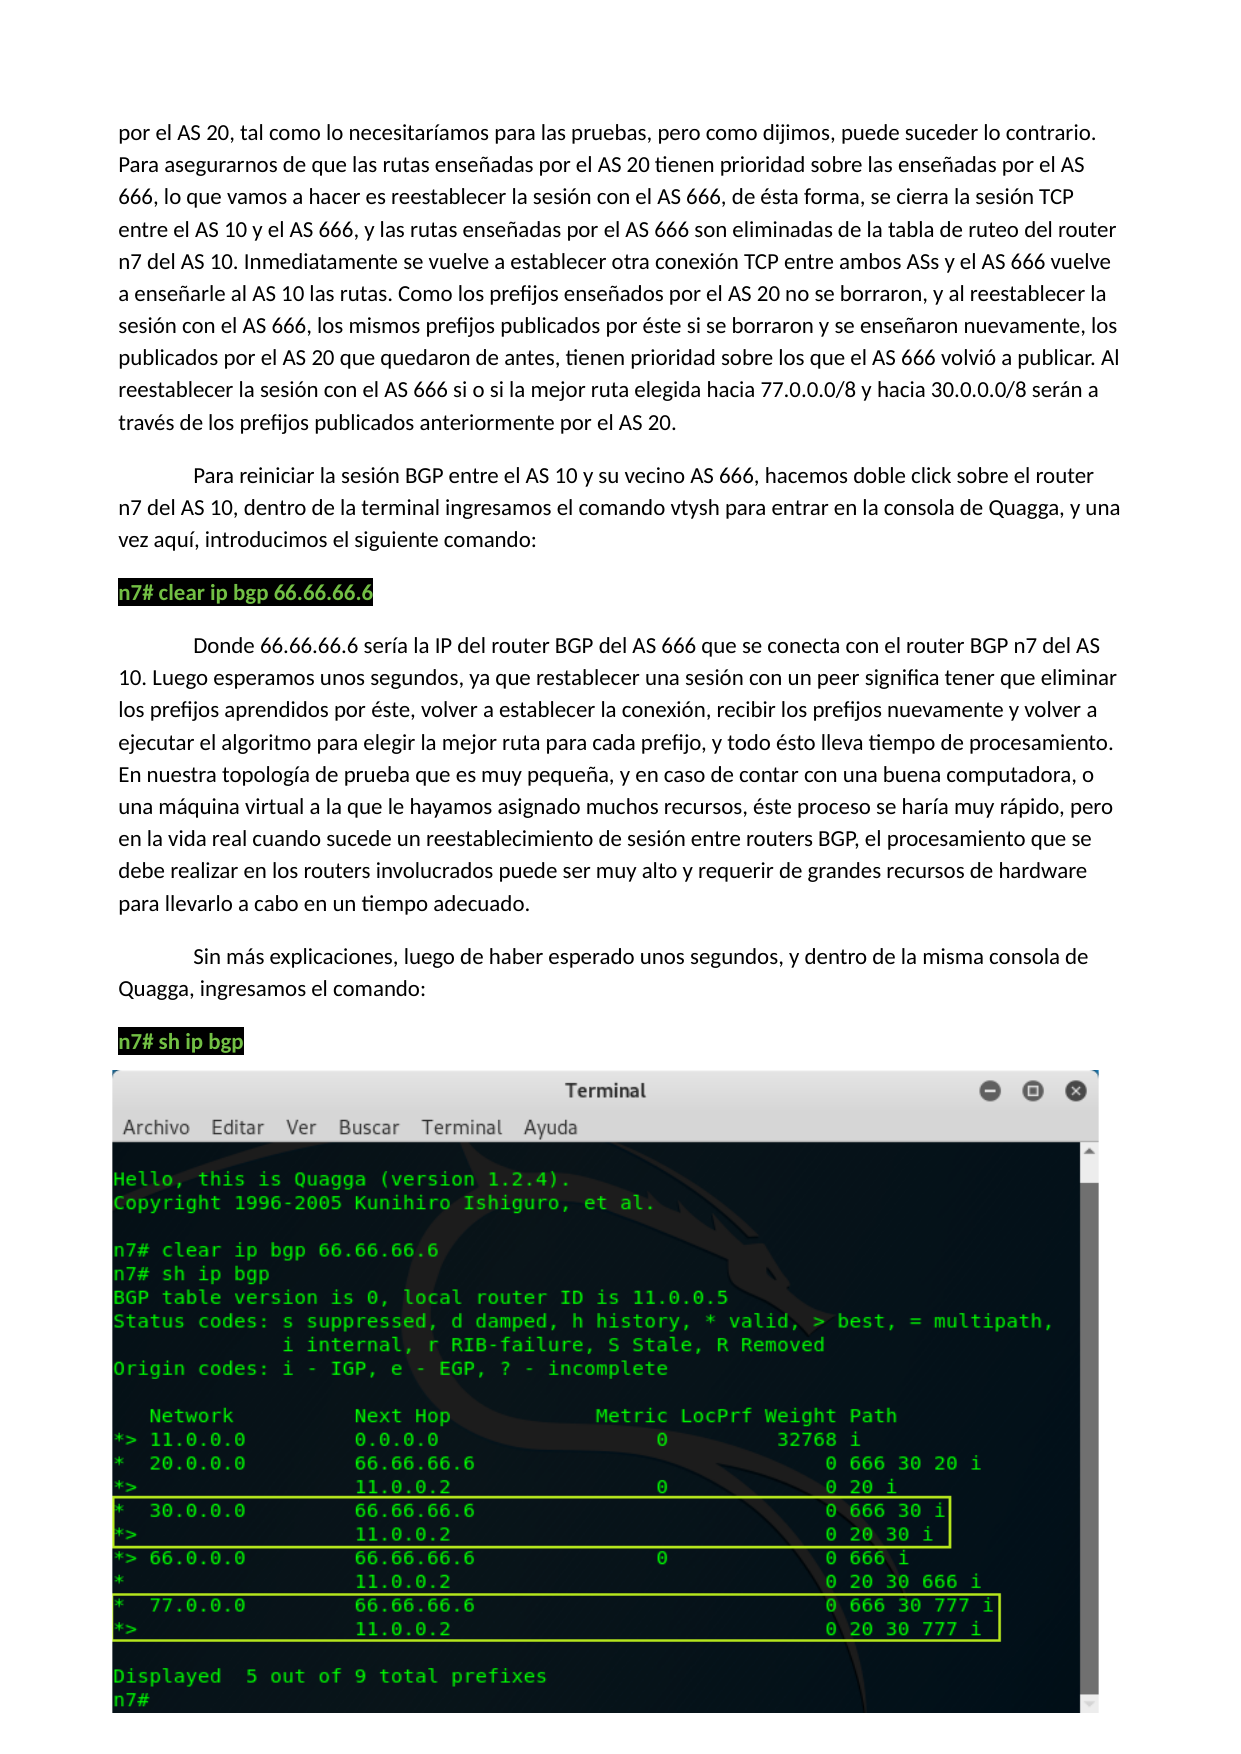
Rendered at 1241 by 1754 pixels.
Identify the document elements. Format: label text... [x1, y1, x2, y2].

text Donde 66.66.66.6 sería la IP del router BGP del AS 666 que se conecta con el router BGP n7 del AS 10. Luego esperamos unos segundos, ya que restablecer una sesión con un peer significa tener que eliminar los prefijos aprendidos por éste, volver a establecer la conexión, recibir los prefijos nuevamente y volver a ejecutar el algoritmo para elegir la mejor ruta para cada prefijo, y todo ésto lleva tiempo de procesamiento. En nuestra topología de prueba que es muy pequeña, y en caso de contar con una buena computadora, o una máquina virtual a la que le hayamos asignado muchos recursos, éste proceso se haría muy rápido, pero en la vida real cuando sucede un reestablecimiento de sesión entre routers BGP, el procesamiento que se debe realizar en los routers involucrados puede ser muy alto y requerir de grandes recursos de hardware para llevarlo a cabo en un tiempo adecuado. [118, 631, 1122, 917]
text Para reiniciar la sesión BGP entre el AS 10 y su vecino AS 666, hacemos doble click sobre el router n7 del AS 10, dentro de la terminal ingresamos el comando vtysh para entrar en la consola de Quagga, y una vez aquí, introducimos el siguiente comando: [118, 461, 1122, 553]
text por el AS 20, tal como lo necesitaríamos para las pruebas, pero como dijimos, puede suceder lo contrario. Para asegurarnos de que las rutas enseñadas por el AS 20 tienen prioridad sobre las enseñadas por el AS 666, lo que vamos a hacer es reestablecer la sesión con el AS 666, de ésta forma, se cierra la sesión TCP entre el AS 10 y el AS 666, y las rutas enseñadas por el AS 666 son eliminadas de la tabla de ruteo del router n7 del AS 10. Inmediatamente se vuelve a establecer otra conexión TCP entre ambos ASs y el AS 666 vuelve a enseñarle al AS 10 las rutas. Como los prefijos enseñados por el AS 20 no se borraron, y al reestablecer la sesión con el AS 666, los mismos prefijos publicados por éste si se borraron y se enseñaron nuevamente, los publicados por el AS 20 que quedaron de antes, tienen prioridad sobre los que el AS 666 volvió a publicar. Al reestablecer la sesión con el AS 666 si o si la mejor ruta elegida hacia 77.0.0.0/8 y hacia 30.0.0.0/8 serán a través de los prefijos publicados anteriormente por el AS 20. [118, 118, 1122, 436]
text n7# clear ip bgp 66.66.66.6 [118, 578, 1122, 606]
text Sin más explicaciones, luego de haber esperado unos segundos, y dentro de la misma consola de Quagga, ingresamos el comando: [118, 942, 1122, 1002]
picture [112, 1070, 1099, 1713]
text n7# sh ip bgp [118, 1027, 1122, 1055]
